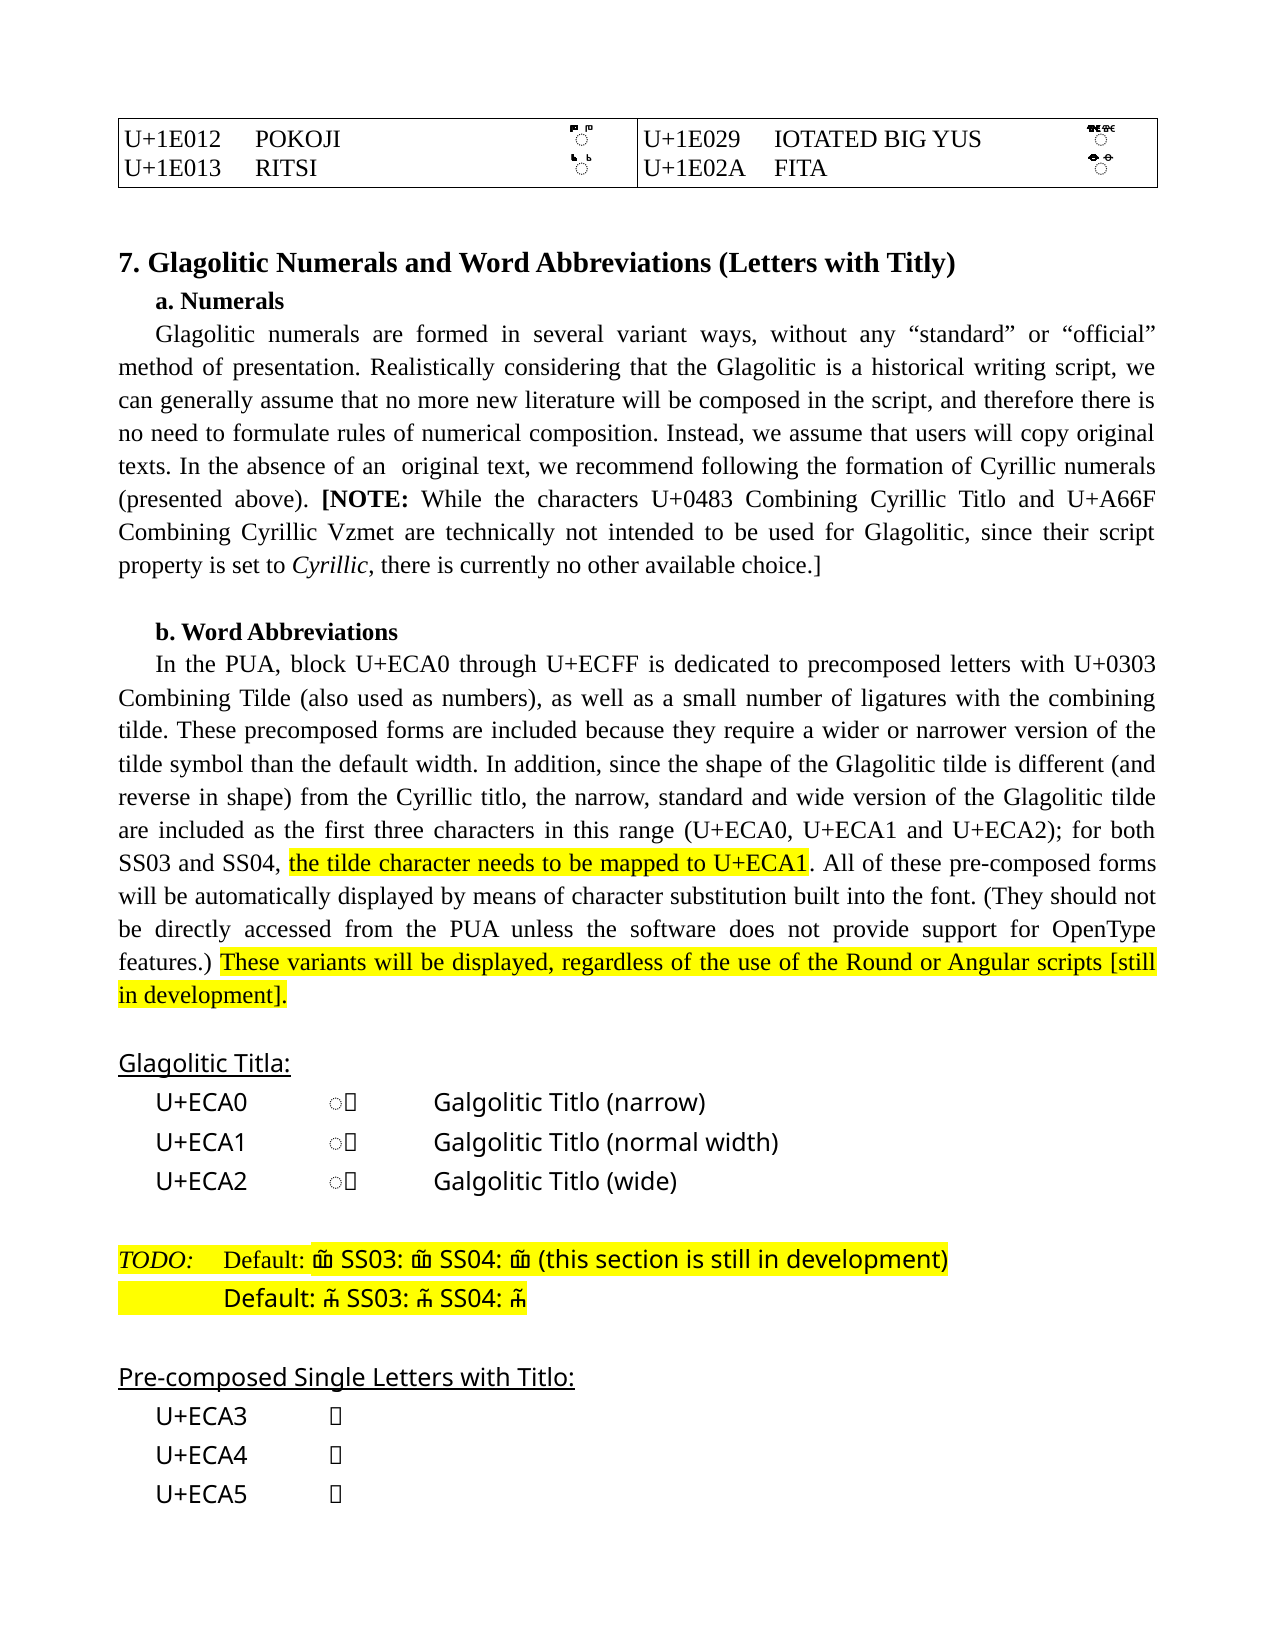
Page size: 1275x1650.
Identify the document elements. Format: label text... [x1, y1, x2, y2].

table_header U+1E029 IOTATED BIG YUS ◌𞀩 U+1E02A FITA ◌𞀪 [638, 119, 1157, 187]
text U+ECA5  [118, 1477, 1157, 1511]
text U+ECA4  [118, 1437, 1157, 1472]
table_header U+1E012 POKOJI ◌𞀒 U+1E013 RITSI ◌𞀓 [119, 119, 637, 187]
text U+ECA2 ◌ Galgolitic Titlo (wide) [118, 1163, 1157, 1197]
text a. Numerals [118, 286, 1157, 315]
text 7. Glagolitic Numerals and Word Abbreviations (Letters with Titly) [118, 245, 1157, 278]
text U+ECA3  [118, 1398, 1157, 1432]
text U+ECA0 ◌ Galgolitic Titlo (narrow) [118, 1085, 1157, 1119]
text Glagolitic numerals are formed in several variant ways, without any “standard” or “official” method of presentation. Realistically considering that the Glagolitic is a historical writing script, we can generally assume that no more new literature will be composed in the script, and therefore there is no need to formulate rules of numerical composition. Instead, we assume that users will copy original texts. In the absence of an original text, we recommend following the formation of Cyrillic numerals (presented above). [NOTE: While the characters U+0483 Combining Cyrillic Titlo and U+A66F Combining Cyrillic Vzmet are technically not intended to be used for Glagolitic, since their script property is set to Cyrillic, there is currently no other available choice.] [118, 319, 1157, 579]
text Default: ⰰ̃ SS03: ⰰ̃ SS04: ⰰ̃ [118, 1281, 1157, 1315]
text TODO: Default: ⰲ̃ SS03: ⰲ̃ SS04: ⰲ̃ (this section is still in development) [118, 1242, 1157, 1276]
text b. Word Abbreviations [118, 617, 1157, 645]
text Pre-composed Single Letters with Titlo: [118, 1359, 1157, 1393]
text U+ECA1 ◌ Galgolitic Titlo (normal width) [118, 1124, 1157, 1158]
text In the PUA, block U+ECA0 through U+ECFF is dedicated to precomposed letters with U+0303 Combining Tilde (also used as numbers), as well as a small number of ligatures with the combining tilde. These precomposed forms are included because they require a wider or narrower version of the tilde symbol than the default width. In addition, since the shape of the Glagolitic tilde is different (and reverse in shape) from the Cyrillic titlo, the narrow, standard and wide version of the Glagolitic tilde are included as the first three characters in this range (U+ECA0, U+ECA1 and U+ECA2); for both SS03 and SS04, the tilde character needs to be mapped to U+ECA1. All of these pre-composed forms will be automatically displayed by means of character substitution built into the font. (They should not be directly accessed from the PUA unless the software does not provide support for OpenType features.) These variants will be displayed, regardless of the use of the Round or Angular scripts [still in development]. [118, 649, 1157, 1008]
text Glagolitic Titla: [118, 1046, 1157, 1080]
